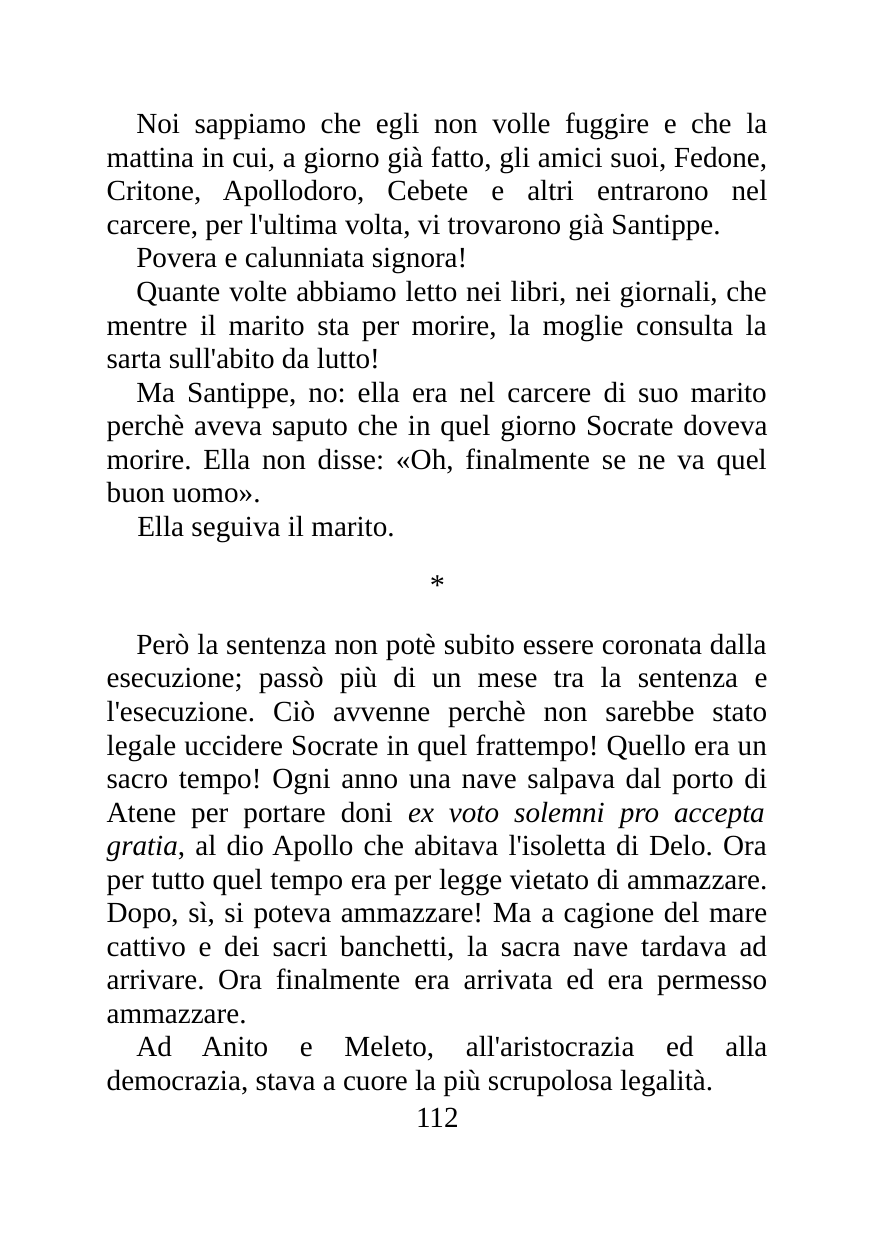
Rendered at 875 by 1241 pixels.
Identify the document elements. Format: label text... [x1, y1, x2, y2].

text Quante volte abbiamo letto nei libri, nei giornali, che mentre il marito sta per morire, la moglie consulta la sarta sull'abito da lutto! [106, 274, 768, 375]
text * [106, 567, 768, 602]
text Ad Anito e Meleto, all'aristocrazia ed alla democrazia, stava a cuore la più scrupolosa legalità. [106, 1029, 768, 1097]
text Noi sappiamo che egli non volle fuggire e che la mattina in cui, a giorno già fatto, gli amici suoi, Fedone, Critone, Apollodoro, Cebete e altri entrarono nel carcere, per l'ultima volta, vi trovarono già Santippe. [106, 106, 768, 241]
text Povera e calunniata signora! [106, 241, 768, 274]
text Però la sentenza non potè subito essere coronata dalla esecuzione; passò più di un mese tra la sentenza e l'esecuzione. Ciò avvenne perchè non sarebbe stato legale uccidere Socrate in quel frattempo! Quello era un sacro tempo! Ogni anno una nave salpava dal porto di Atene per portare doni ex voto solemni pro accepta gratia, al dio Apollo che abitava l'isoletta di Delo. Ora per tutto quel tempo era per legge vietato di ammazzare. Dopo, sì, si poteva ammazzare! Ma a cagione del mare cattivo e dei sacri banchetti, la sacra nave tardava ad arrivare. Ora finalmente era arrivata ed era permesso ammazzare. [106, 627, 768, 1029]
text Ella seguiva il marito. [107, 509, 767, 542]
text Ma Santippe, no: ella era nel carcere di suo marito perchè aveva saputo che in quel giorno Socrate doveva morire. Ella non disse: «Oh, finalmente se ne va quel buon uomo». [106, 375, 768, 509]
